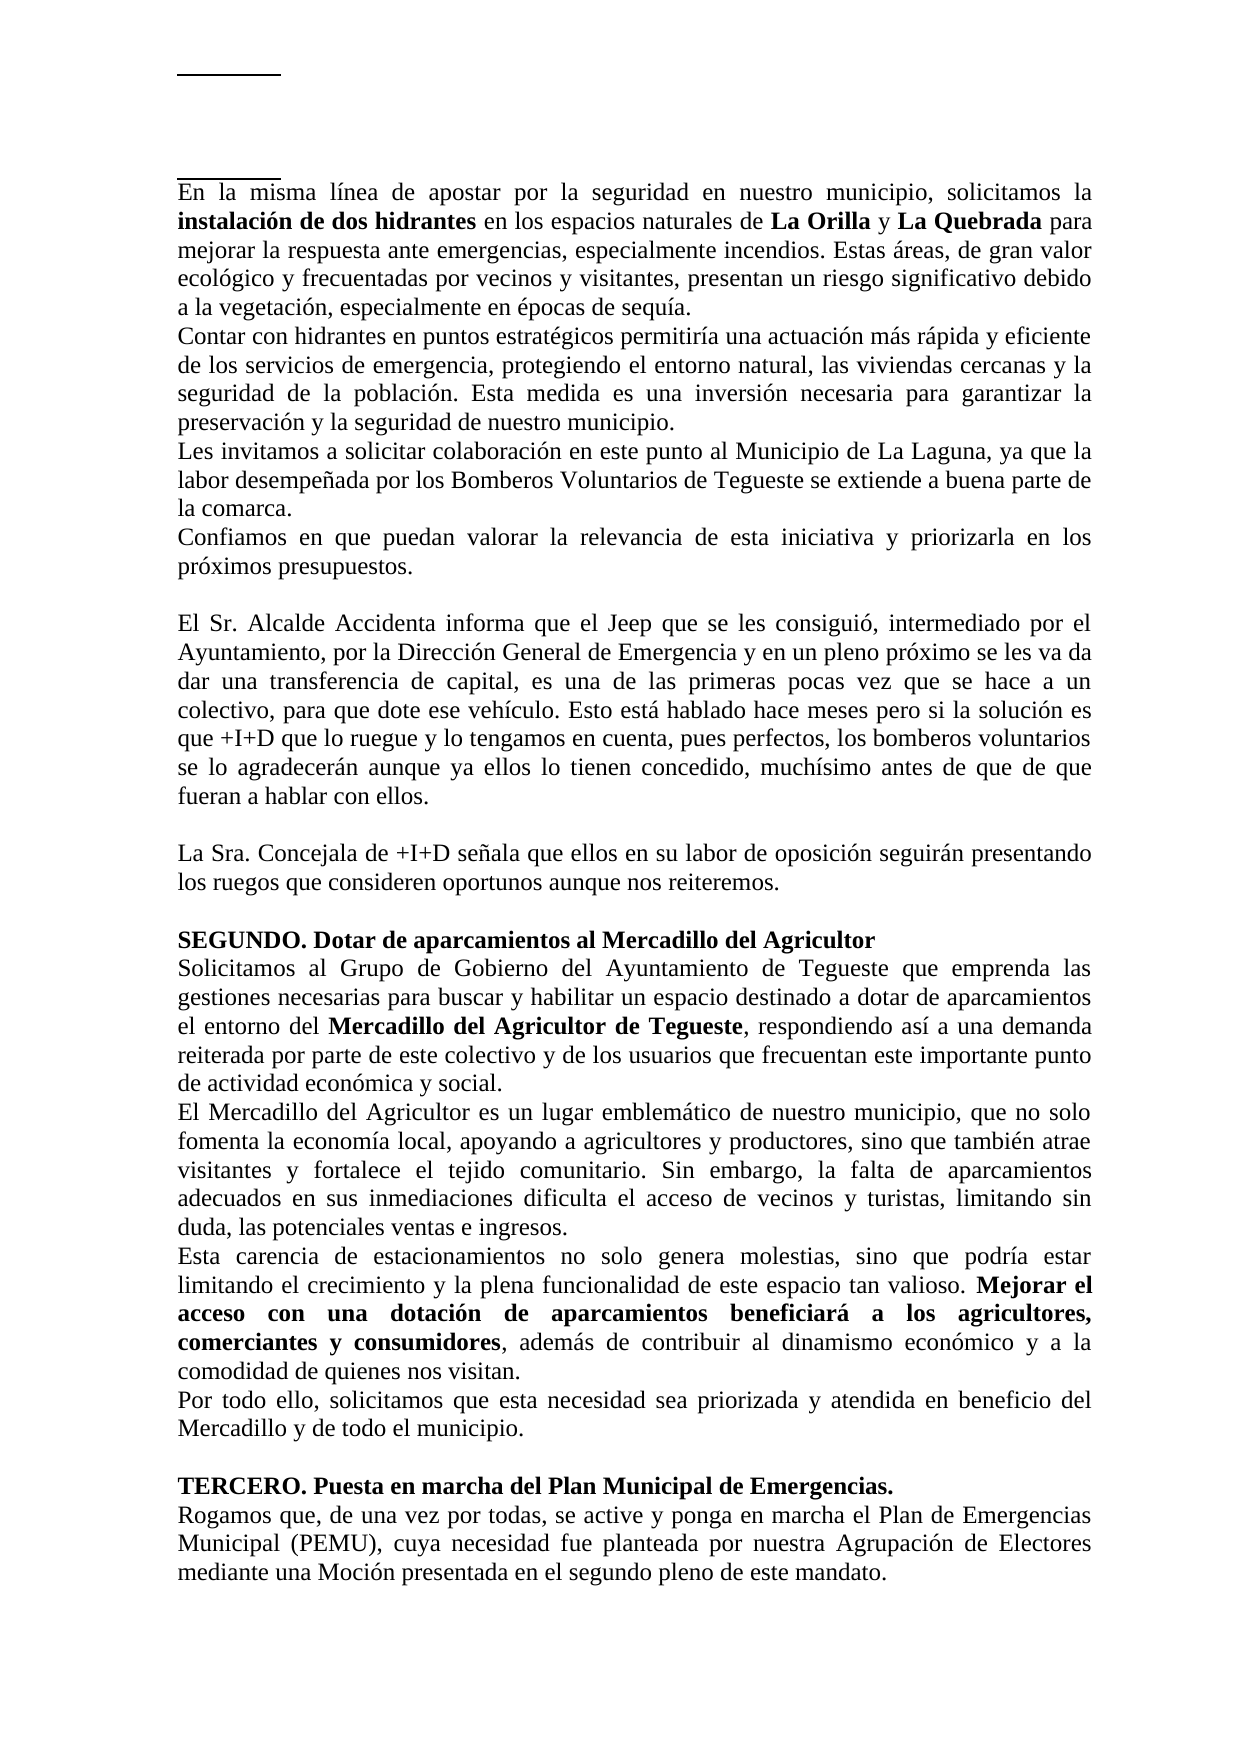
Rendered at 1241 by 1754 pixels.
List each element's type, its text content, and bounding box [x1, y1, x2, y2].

text Esta carencia de estacionamientos no solo genera molestias, sino que podría estar limitando el crecimiento y la plena funcionalidad de este espacio tan valioso. Mejorar el acceso con una dotación de aparcamientos beneficiará a los agricultores, comerciantes y consumidores, además de contribuir al dinamismo económico y a la comodidad de quienes nos visitan. [177, 1241, 1092, 1385]
text Rogamos que, de una vez por todas, se active y ponga en marcha el Plan de Emergencias Municipal (PEMU), cuya necesidad fue planteada por nuestra Agrupación de Electores mediante una Moción presentada en el segundo pleno de este mandato. [177, 1500, 1092, 1586]
text En la misma línea de apostar por la seguridad en nuestro municipio, solicitamos la instalación de dos hidrantes en los espacios naturales de La Orilla y La Quebrada para mejorar la respuesta ante emergencias, especialmente incendios. Estas áreas, de gran valor ecológico y frecuentadas por vecinos y visitantes, presentan un riesgo significativo debido a la vegetación, especialmente en épocas de sequía. [177, 177, 1092, 321]
text TERCERO. Puesta en marcha del Plan Municipal de Emergencias. [177, 1471, 1092, 1500]
text Les invitamos a solicitar colaboración en este punto al Municipio de La Laguna, ya que la labor desempeñada por los Bomberos Voluntarios de Tegueste se extiende a buena parte de la comarca. [177, 436, 1092, 522]
text Confiamos en que puedan valorar la relevancia de esta iniciativa y priorizarla en los próximos presupuestos. [177, 522, 1092, 580]
text La Sra. Concejala de +I+D señala que ellos en su labor de oposición seguirán presentando los ruegos que consideren oportunos aunque nos reiteremos. [177, 838, 1092, 896]
text Por todo ello, solicitamos que esta necesidad sea priorizada y atendida en beneficio del Mercadillo y de todo el municipio. [177, 1385, 1092, 1442]
text El Mercadillo del Agricultor es un lugar emblemático de nuestro municipio, que no solo fomenta la economía local, apoyando a agricultores y productores, sino que también atrae visitantes y fortalece el tejido comunitario. Sin embargo, la falta de aparcamientos adecuados en sus inmediaciones dificulta el acceso de vecinos y turistas, limitando sin duda, las potenciales ventas e ingresos. [177, 1097, 1092, 1241]
text SEGUNDO. Dotar de aparcamientos al Mercadillo del Agricultor [177, 925, 1092, 953]
text Contar con hidrantes en puntos estratégicos permitiría una actuación más rápida y eficiente de los servicios de emergencia, protegiendo el entorno natural, las viviendas cercanas y la seguridad de la población. Esta medida es una inversión necesaria para garantizar la preservación y la seguridad de nuestro municipio. [177, 321, 1092, 436]
text El Sr. Alcalde Accidenta informa que el Jeep que se les consiguió, intermediado por el Ayuntamiento, por la Dirección General de Emergencia y en un pleno próximo se les va da dar una transferencia de capital, es una de las primeras pocas vez que se hace a un colectivo, para que dote ese vehículo. Esto está hablado hace meses pero si la solución es que +I+D que lo ruegue y lo tengamos en cuenta, pues perfectos, los bomberos voluntarios se lo agradecerán aunque ya ellos lo tienen concedido, muchísimo antes de que de que fueran a hablar con ellos. [177, 608, 1092, 810]
text Solicitamos al Grupo de Gobierno del Ayuntamiento de Tegueste que emprenda las gestiones necesarias para buscar y habilitar un espacio destinado a dotar de aparcamientos el entorno del Mercadillo del Agricultor de Tegueste, respondiendo así a una demanda reiterada por parte de este colectivo y de los usuarios que frecuentan este importante punto de actividad económica y social. [177, 953, 1092, 1097]
